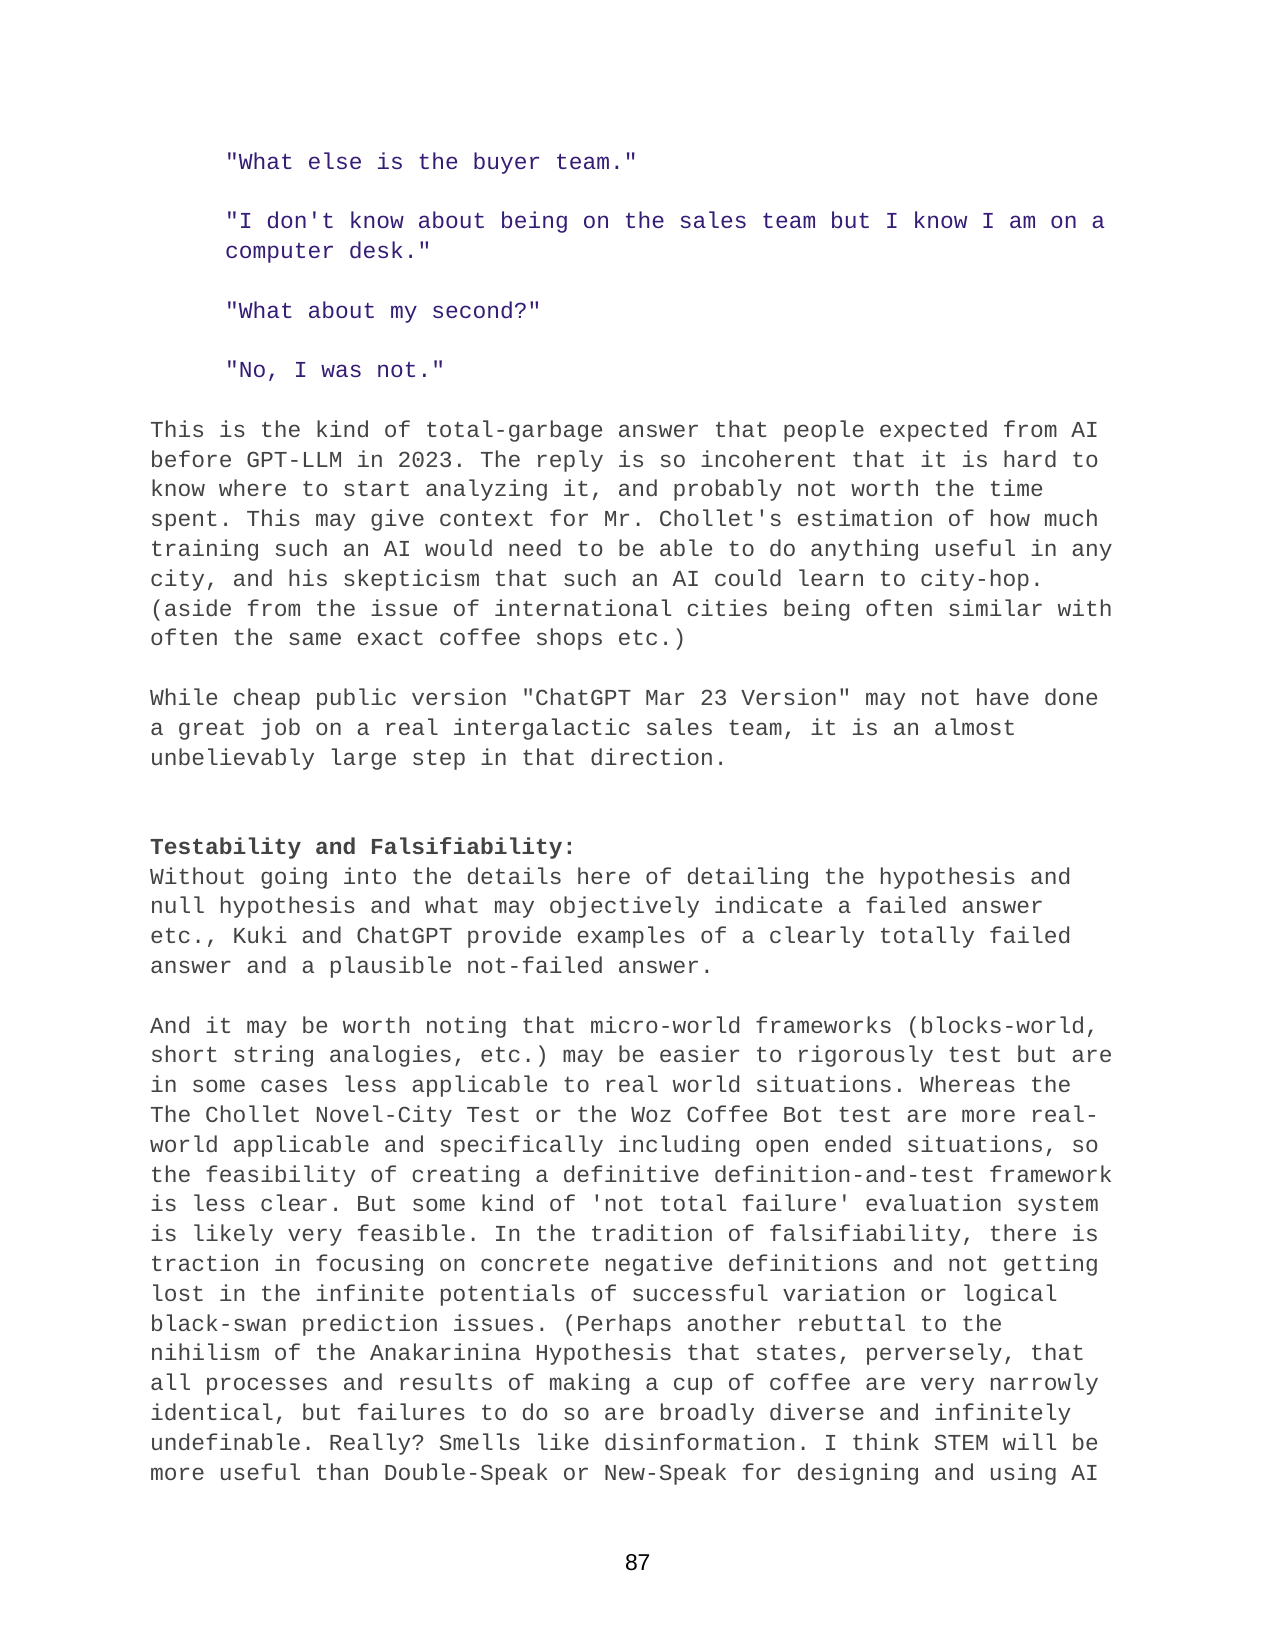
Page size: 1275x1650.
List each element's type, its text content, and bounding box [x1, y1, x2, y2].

text This is the kind of total-garbage answer that people expected from AI before GPT-LLM in 2023. The reply is so incoherent that it is hard to know where to start analyzing it, and probably not worth the time spent. This may give context for Mr. Chollet's estimation of how much training such an AI would need to be able to do anything useful in any city, and his skepticism that such an AI could learn to city-hop. (aside from the issue of international cities being often similar with often the same exact coffee shops etc.) [150, 418, 1125, 653]
text "What about my second?" [225, 299, 1125, 325]
text "No, I was not." [225, 358, 1125, 384]
text While cheap public version "ChatGPT Mar 23 Version" may not have done a great job on a real intergalactic sales team, it is an almost unbelievably large step in that direction. [150, 686, 1125, 772]
text Without going into the details here of detailing the hypothesis and null hypothesis and what may objectively indicate a failed answer etc., Kuki and ChatGPT provide examples of a clearly totally failed answer and a plausible not-failed answer. [150, 865, 1125, 980]
text "What else is the buyer team." [225, 150, 1125, 176]
text "I don't know about being on the sales team but I know I am on a computer desk." [225, 209, 1125, 265]
text And it may be worth noting that micro-world frameworks (blocks-world, short string analogies, etc.) may be easier to rigorously test but are in some cases less applicable to real world situations. Whereas the The Chollet Novel-City Test or the Woz Coffee Bot test are more real-world applicable and specifically including open ended situations, so the feasibility of creating a definitive definition-and-test framework is less clear. But some kind of 'not total failure' evaluation system is likely very feasible. In the tradition of falsifiability, there is traction in focusing on concrete negative definitions and not getting lost in the infinite potentials of successful variation or logical black-swan prediction issues. (Perhaps another rebuttal to the nihilism of the Anakarinina Hypothesis that states, perversely, that all processes and results of making a cup of coffee are very narrowly identical, but failures to do so are broadly diverse and infinitely undefinable. Really? Smells like disinformation. I think STEM will be more useful than Double-Speak or New-Speak for designing and using AI [150, 1014, 1125, 1487]
text Testability and Falsifiability: [150, 835, 1125, 861]
